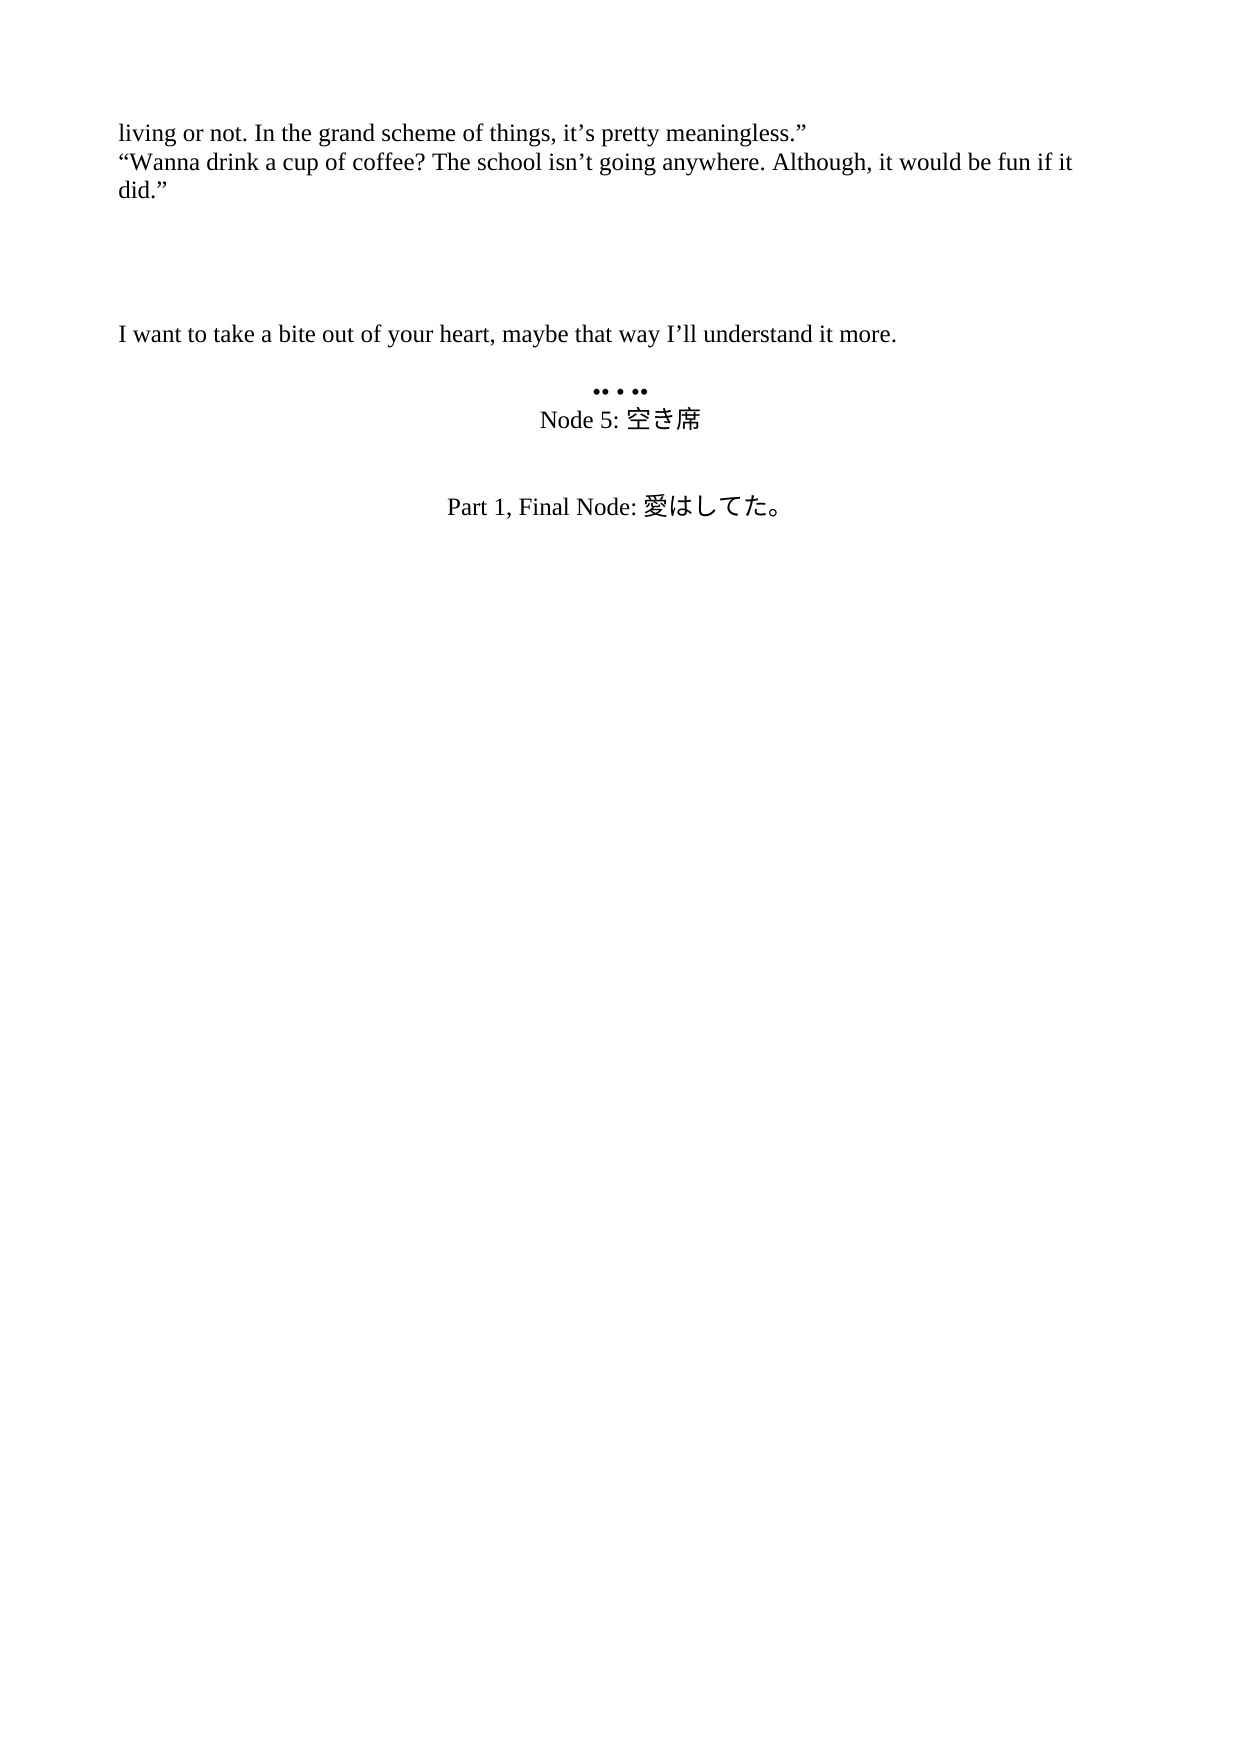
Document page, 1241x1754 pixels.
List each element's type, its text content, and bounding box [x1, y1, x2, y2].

text •• • •• [118, 377, 1122, 406]
text I want to take a bite out of your heart, maybe that way I’ll understand it more. [118, 319, 1122, 348]
text Part 1, Final Node: 愛はしてた。 [118, 492, 1122, 522]
text Node 5: 空き席 [118, 406, 1122, 435]
text “Wanna drink a cup of coffee? The school isn’t going anywhere. Although, it would be fun if it did.” [118, 147, 1122, 204]
text living or not. In the grand scheme of things, it’s pretty meaningless.” [118, 118, 1122, 147]
